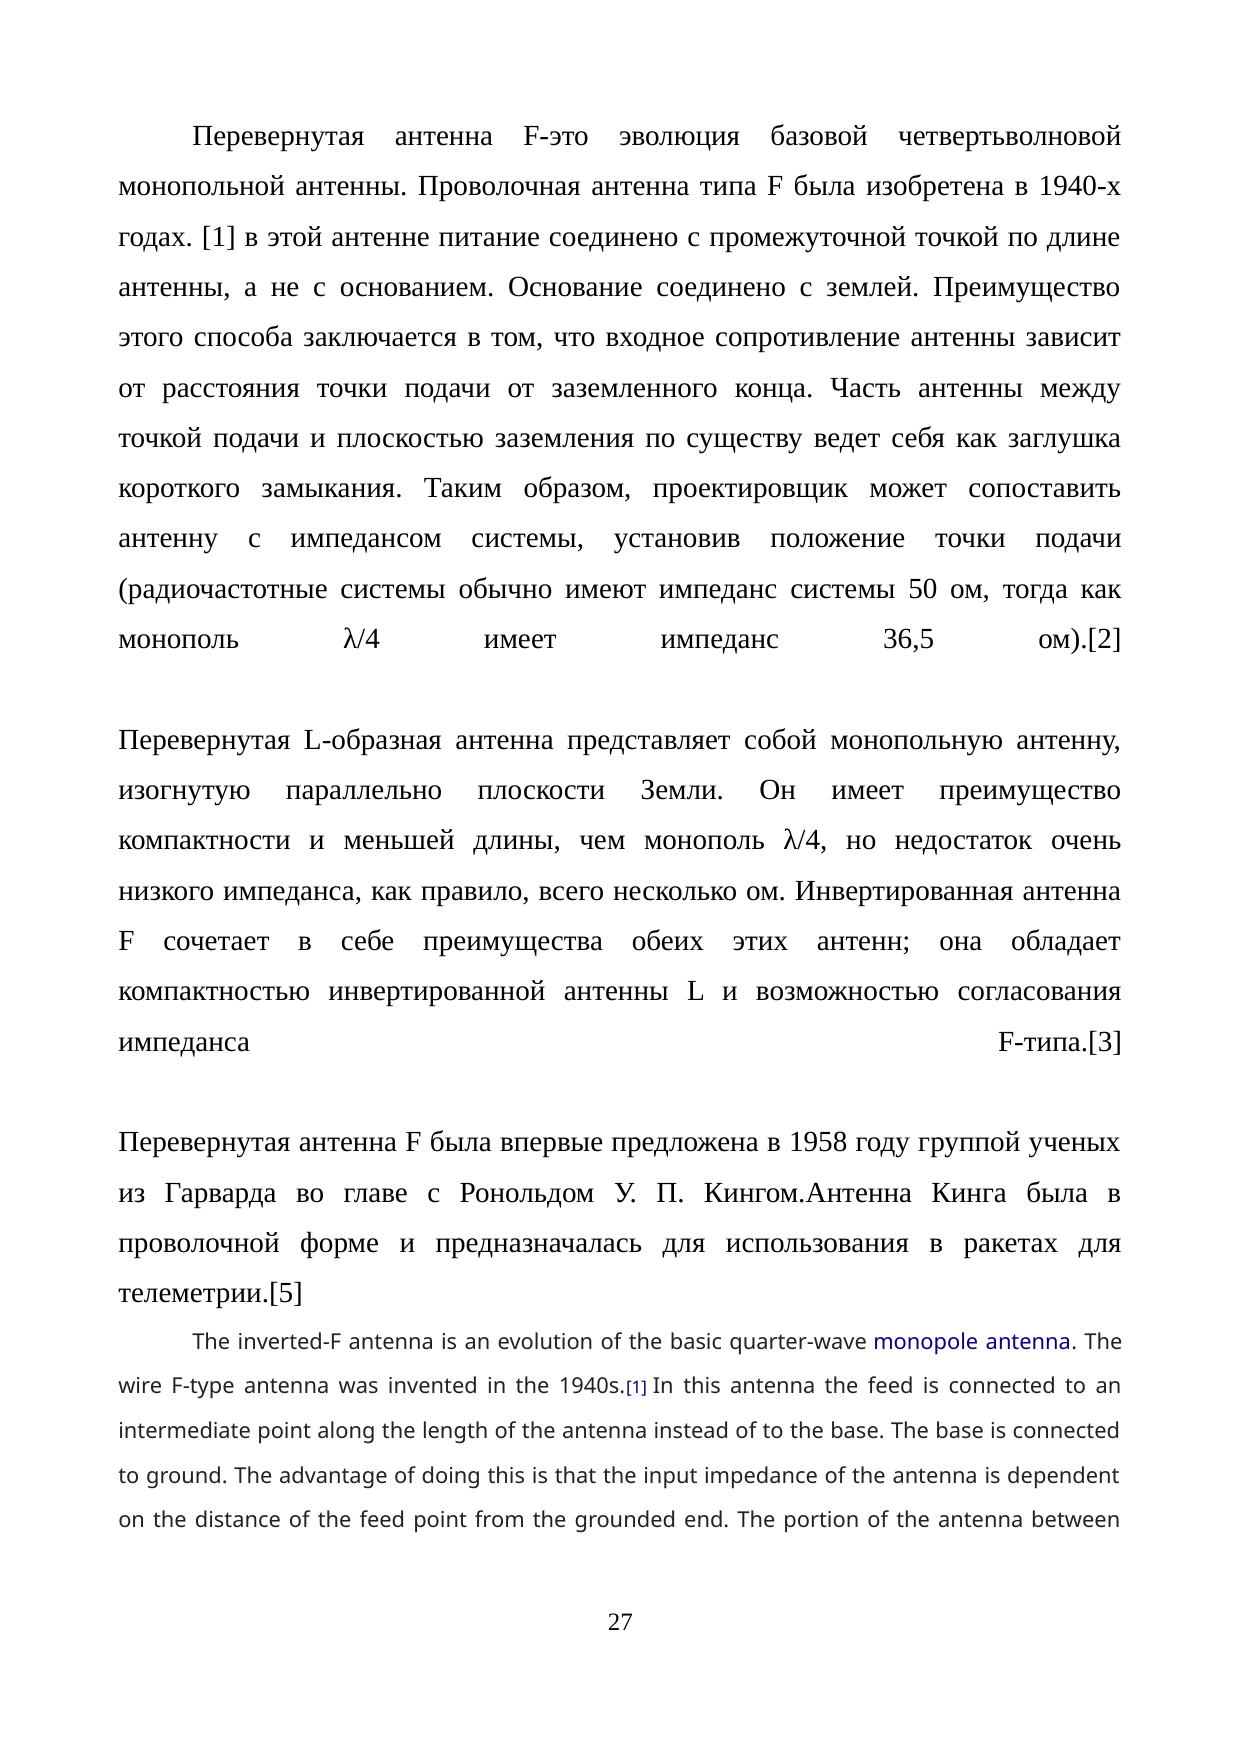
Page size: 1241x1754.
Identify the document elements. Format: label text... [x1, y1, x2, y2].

text The inverted-F antenna is an evolution of the basic quarter-wave monopole antenna. The wire F-type antenna was invented in the 1940s.[1] In this antenna the feed is connected to an intermediate point along the length of the antenna instead of to the base. The base is connected to ground. The advantage of doing this is that the input impedance of the antenna is dependent on the distance of the feed point from the grounded end. The portion of the antenna between [118, 1326, 1122, 1534]
text Перевернутая антенна F-это эволюция базовой четвертьволновой монопольной антенны. Проволочная антенна типа F была изобретена в 1940-х годах. [1] в этой антенне питание соединено с промежуточной точкой по длине антенны, а не с основанием. Основание соединено с землей. Преимущество этого способа заключается в том, что входное сопротивление антенны зависит от расстояния точки подачи от заземленного конца. Часть антенны между точкой подачи и плоскостью заземления по существу ведет себя как заглушка короткого замыкания. Таким образом, проектировщик может сопоставить антенну с импедансом системы, установив положение точки подачи (радиочастотные системы обычно имеют импеданс системы 50 ом, тогда как монополь λ/4 имеет импеданс 36,5 ом).[2] Перевернутая L-образная антенна представляет собой монопольную антенну, изогнутую параллельно плоскости Земли. Он имеет преимущество компактности и меньшей длины, чем монополь λ/4, но недостаток очень низкого импеданса, как правило, всего несколько ом. Инвертированная антенна F сочетает в себе преимущества обеих этих антенн; она обладает компактностью инвертированной антенны L и возможностью согласования импеданса F-типа.[3] Перевернутая антенна F была впервые предложена в 1958 году группой ученых из Гарварда во главе с Ронольдом У. П. Кингом.Антенна Кинга была в проволочной форме и предназначалась для использования в ракетах для телеметрии.[5] [118, 118, 1122, 1309]
